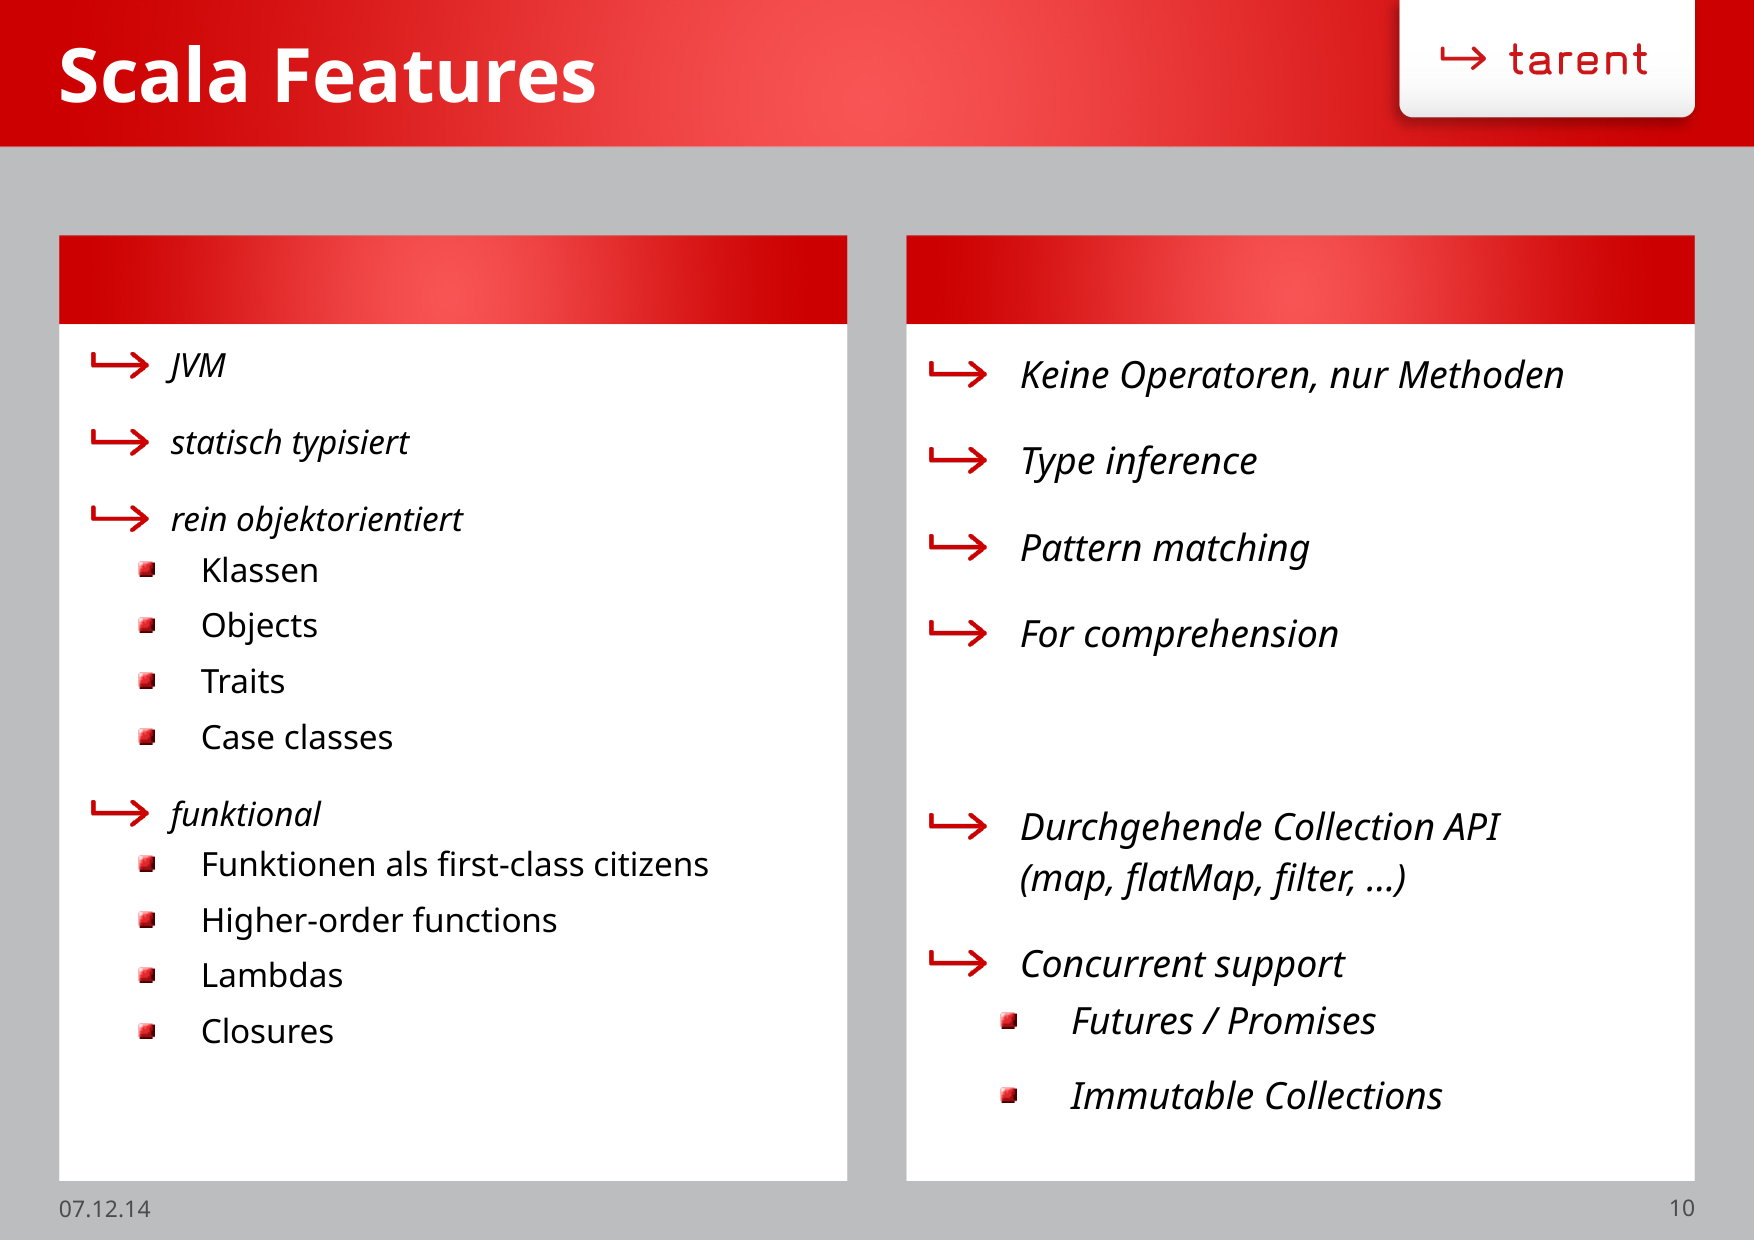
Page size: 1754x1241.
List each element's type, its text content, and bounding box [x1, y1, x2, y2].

title Scala Features [58, 0, 1638, 177]
picture [0, 0, 1754, 1240]
list Keine Operatoren, nur Methoden Type inference Pattern matching For comprehension Durchgehende Collection API (map, flatMap, filter, …) Concurrent support Futures / Promises Immutable Collections [894, 348, 1690, 1188]
list JVM statisch typisiert rein objektorientiert Klassen Objects Traits Case classes funktional Funktionen als first-class citizens Higher-order functions Lambdas Closures [58, 342, 855, 1062]
